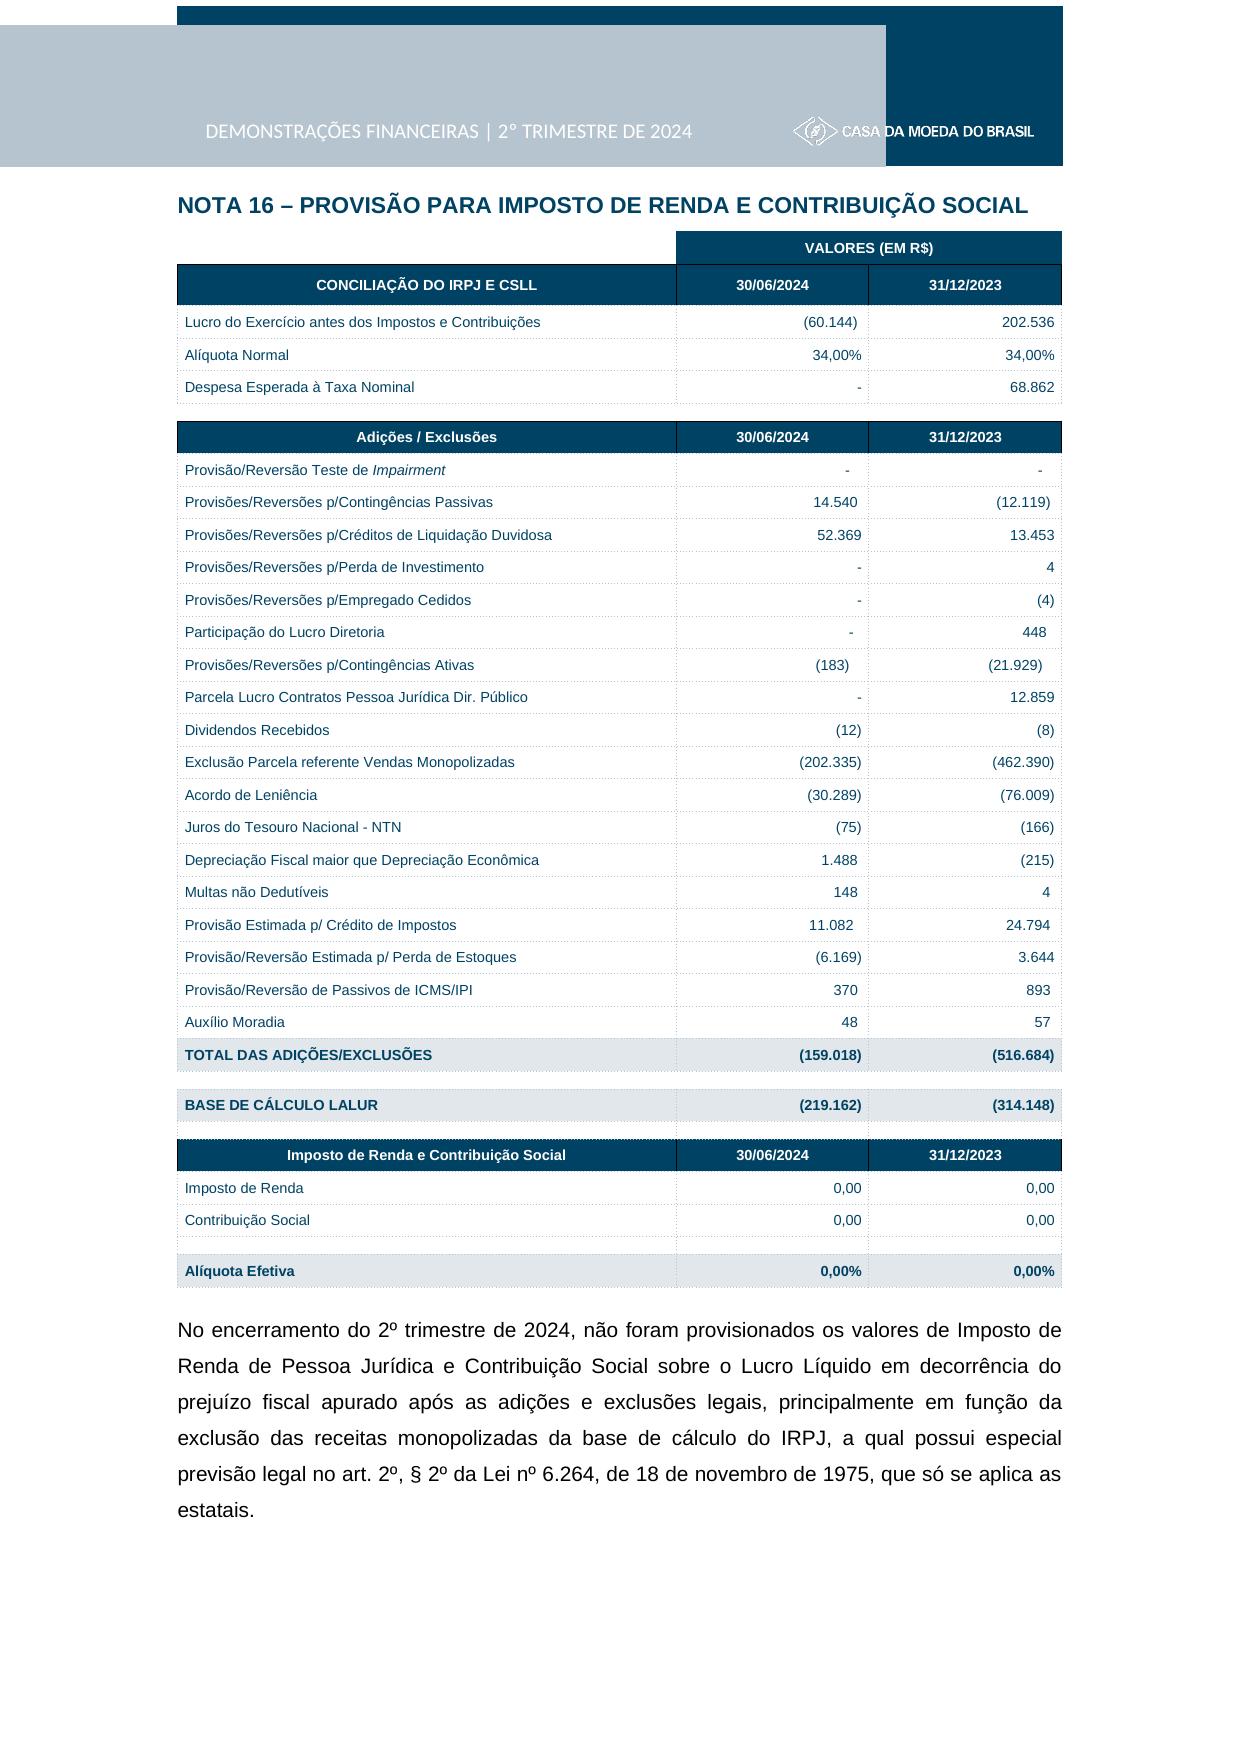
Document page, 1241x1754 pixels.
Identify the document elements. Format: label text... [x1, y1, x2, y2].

table_cell Juros do Tesouro Nacional - NTN [177, 811, 676, 843]
subtitle NOTA 16 – PROVISÃO PARA IMPOSTO DE RENDA E CONTRIBUIÇÃO SOCIAL [177, 192, 1063, 218]
table_cell Lucro do Exercício antes dos Impostos e Contribuições [177, 305, 676, 338]
table_cell (60.144) [676, 305, 869, 338]
table_cell Imposto de Renda e Contribuição Social [178, 1139, 676, 1171]
table_cell 0,00% [676, 1254, 869, 1287]
table_cell Adições / Exclusões [178, 422, 676, 453]
table_cell [177, 1071, 676, 1088]
table_cell 448 [869, 616, 1062, 648]
table_cell 31/12/2023 [869, 265, 1061, 305]
table_cell (8) [869, 713, 1062, 746]
table_cell [676, 1121, 869, 1139]
table_cell (6.169) [676, 941, 869, 973]
table_cell - [676, 453, 869, 486]
table_cell - [676, 681, 869, 713]
table_cell 68.862 [869, 370, 1062, 403]
table_header VALORES (EM R$) [676, 231, 1062, 264]
table_cell Depreciação Fiscal maior que Depreciação Econômica [177, 843, 676, 876]
table_cell Exclusão Parcela referente Vendas Monopolizadas [177, 746, 676, 778]
table_cell 13.453 [869, 518, 1062, 551]
table_cell (215) [869, 843, 1062, 876]
table_cell (219.162) [676, 1089, 869, 1121]
table_header [177, 231, 676, 264]
table_cell [177, 403, 676, 421]
table_cell Provisão Estimada p/ Crédito de Impostos [177, 908, 676, 941]
table_cell [869, 1236, 1062, 1254]
table_cell 3.644 [869, 941, 1062, 973]
table_cell (21.929) [869, 648, 1062, 681]
table_cell (76.009) [869, 778, 1062, 811]
table_cell (30.289) [676, 778, 869, 811]
table_cell CONCILIAÇÃO DO IRPJ E CSLL [178, 265, 676, 305]
table_cell (75) [676, 811, 869, 843]
table_cell Dividendos Recebidos [177, 713, 676, 746]
table_cell 0,00 [676, 1171, 869, 1204]
table_cell 14.540 [676, 486, 869, 518]
table_cell 31/12/2023 [869, 422, 1061, 453]
table_cell 370 [676, 973, 869, 1006]
table_cell Multas não Dedutíveis [177, 876, 676, 908]
table_cell (12) [676, 713, 869, 746]
table_cell - [869, 453, 1062, 486]
table_cell 202.536 [869, 305, 1062, 338]
table_cell Contribuição Social [177, 1204, 676, 1236]
table_cell 24.794 [869, 908, 1062, 941]
table_cell 48 [676, 1006, 869, 1038]
table_cell (183) [676, 648, 869, 681]
table_cell 34,00% [869, 338, 1062, 370]
table_cell 31/12/2023 [869, 1139, 1061, 1171]
table_cell Provisões/Reversões p/Contingências Ativas [177, 648, 676, 681]
table_cell 34,00% [676, 338, 869, 370]
table_cell 148 [676, 876, 869, 908]
table_cell Provisão/Reversão de Passivos de ICMS/IPI [177, 973, 676, 1006]
table_cell 30/06/2024 [677, 1139, 868, 1171]
table_cell Parcela Lucro Contratos Pessoa Jurídica Dir. Público [177, 681, 676, 713]
table_cell [177, 1121, 676, 1139]
table_cell (314.148) [869, 1089, 1062, 1121]
table_cell 0,00 [676, 1204, 869, 1236]
table_cell 11.082 [676, 908, 869, 941]
table_cell 30/06/2024 [677, 265, 868, 305]
table_cell Participação do Lucro Diretoria [177, 616, 676, 648]
table_cell TOTAL DAS ADIÇÕES/EXCLUSÕES [177, 1038, 676, 1071]
table_cell - [676, 551, 869, 583]
table_cell [869, 403, 1062, 421]
table_cell 893 [869, 973, 1062, 1006]
table_cell Provisões/Reversões p/Créditos de Liquidação Duvidosa [177, 518, 676, 551]
table_cell (166) [869, 811, 1062, 843]
table_cell Provisões/Reversões p/Perda de Investimento [177, 551, 676, 583]
table_cell 0,00% [869, 1254, 1062, 1287]
table_cell (202.335) [676, 746, 869, 778]
table_cell Provisão/Reversão Teste de Impairment [177, 453, 676, 486]
table_cell 12.859 [869, 681, 1062, 713]
text No encerramento do 2º trimestre de 2024, não foram provisionados os valores de Imposto de Renda de Pessoa Jurídica e Contribuição Social sobre o Lucro Líquido em decorrência do prejuízo fiscal apurado após as adições e exclusões legais, principalmente em função da exclusão das receitas monopolizadas da base de cálculo do IRPJ, a qual possui especial previsão legal no art. 2º, § 2º da Lei nº 6.264, de 18 de novembro de 1975, que só se aplica as estatais. [177, 1318, 1063, 1522]
table_cell 57 [869, 1006, 1062, 1038]
table_cell 1.488 [676, 843, 869, 876]
table_cell 30/06/2024 [677, 422, 868, 453]
table_cell 0,00 [869, 1204, 1062, 1236]
table_cell - [676, 583, 869, 616]
table_cell Auxílio Moradia [177, 1006, 676, 1038]
table_cell 0,00 [869, 1171, 1062, 1204]
table_cell Provisão/Reversão Estimada p/ Perda de Estoques [177, 941, 676, 973]
table_cell Imposto de Renda [177, 1171, 676, 1204]
table_cell Alíquota Normal [177, 338, 676, 370]
table_cell Alíquota Efetiva [177, 1254, 676, 1287]
table_cell 4 [869, 876, 1062, 908]
table_cell - [676, 616, 869, 648]
table_cell (4) [869, 583, 1062, 616]
table_cell [676, 1236, 869, 1254]
table_cell [869, 1121, 1062, 1139]
table_cell Provisões/Reversões p/Contingências Passivas [177, 486, 676, 518]
table_cell Despesa Esperada à Taxa Nominal [177, 370, 676, 403]
table_cell (12.119) [869, 486, 1062, 518]
table_cell Acordo de Leniência [177, 778, 676, 811]
table_cell 4 [869, 551, 1062, 583]
table_cell (516.684) [869, 1038, 1062, 1071]
table_cell [177, 1236, 676, 1254]
table_cell (159.018) [676, 1038, 869, 1071]
table_cell - [676, 370, 869, 403]
table_cell BASE DE CÁLCULO LALUR [177, 1089, 676, 1121]
table_cell [676, 1071, 869, 1088]
table_cell Provisões/Reversões p/Empregado Cedidos [177, 583, 676, 616]
table_cell (462.390) [869, 746, 1062, 778]
table_cell [869, 1071, 1062, 1088]
table_cell [676, 403, 869, 421]
table_cell 52.369 [676, 518, 869, 551]
